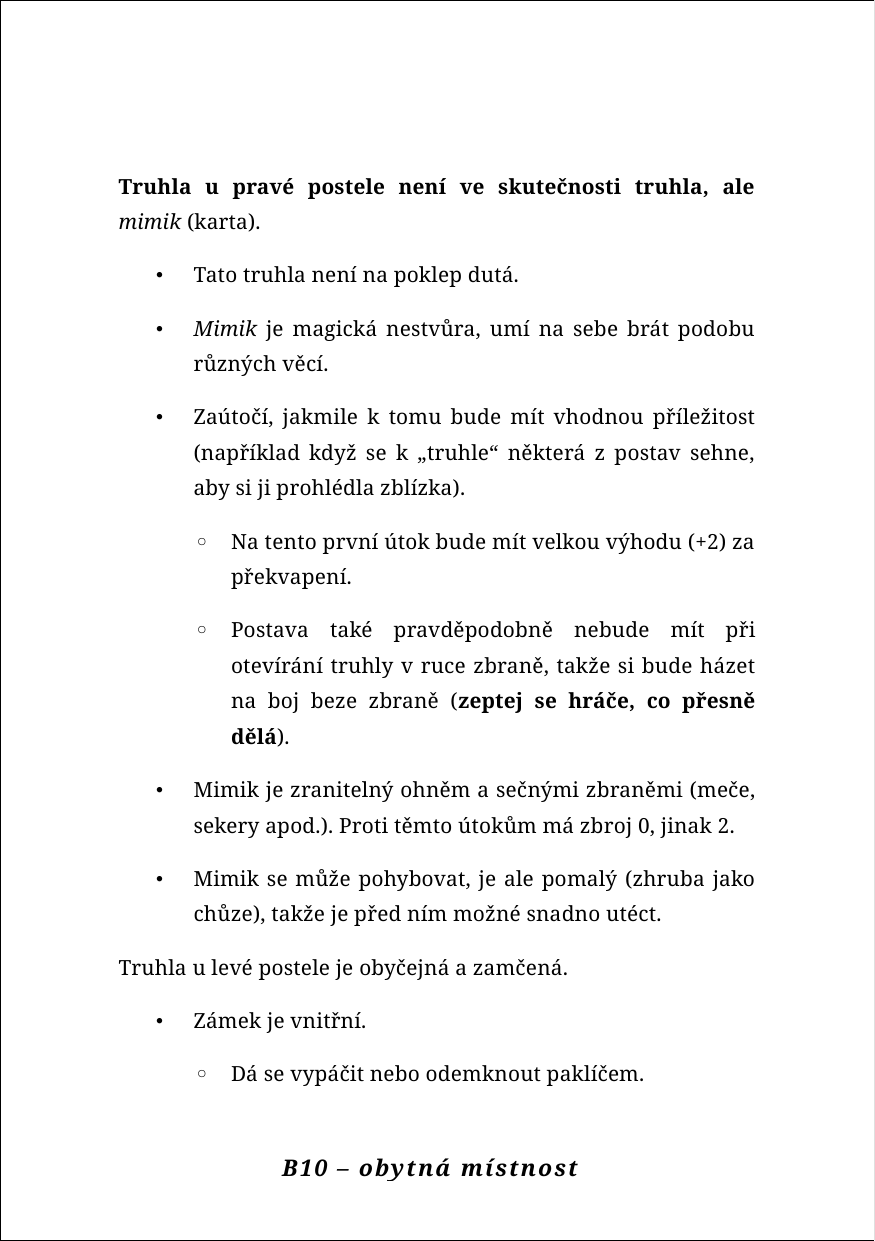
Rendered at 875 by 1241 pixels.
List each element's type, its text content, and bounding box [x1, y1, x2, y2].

list Mimik se může pohybovat, je ale pomalý (zhruba jako chůze), takže je před ním možné snadno utéct. [156, 864, 756, 928]
list Zámek je vnitřní. [156, 1006, 756, 1034]
list Zaútočí, jakmile k tomu bude mít vhodnou příležitost (například když se k „truhle“ některá z postav sehne, aby si ji prohlédla zblízka). [156, 402, 756, 502]
list Na tento první útok bude mít velkou výhodu (+2) za překvapení. [193, 527, 756, 591]
text Truhla u pravé postele není ve skutečnosti truhla, ale mimik (karta). [118, 172, 756, 236]
list Postava také pravděpodobně nebude mít při otevírání truhly v ruce zbraně, takže si bude házet na boj beze zbraně (zeptej se hráče, co přesně dělá). [193, 616, 756, 751]
list Mimik je zranitelný ohněm a sečnými zbraněmi (meče, sekery apod.). Proti těmto útokům má zbroj 0, jinak 2. [156, 775, 756, 839]
list Dá se vypáčit nebo odemknout paklíčem. [193, 1059, 756, 1088]
list Tato truhla není na poklep dutá. [156, 261, 756, 289]
text Truhla u levé postele je obyčejná a zamčená. [118, 953, 756, 981]
list Mimik je magická nestvůra, umí na sebe brát podobu různých věcí. [156, 314, 756, 378]
